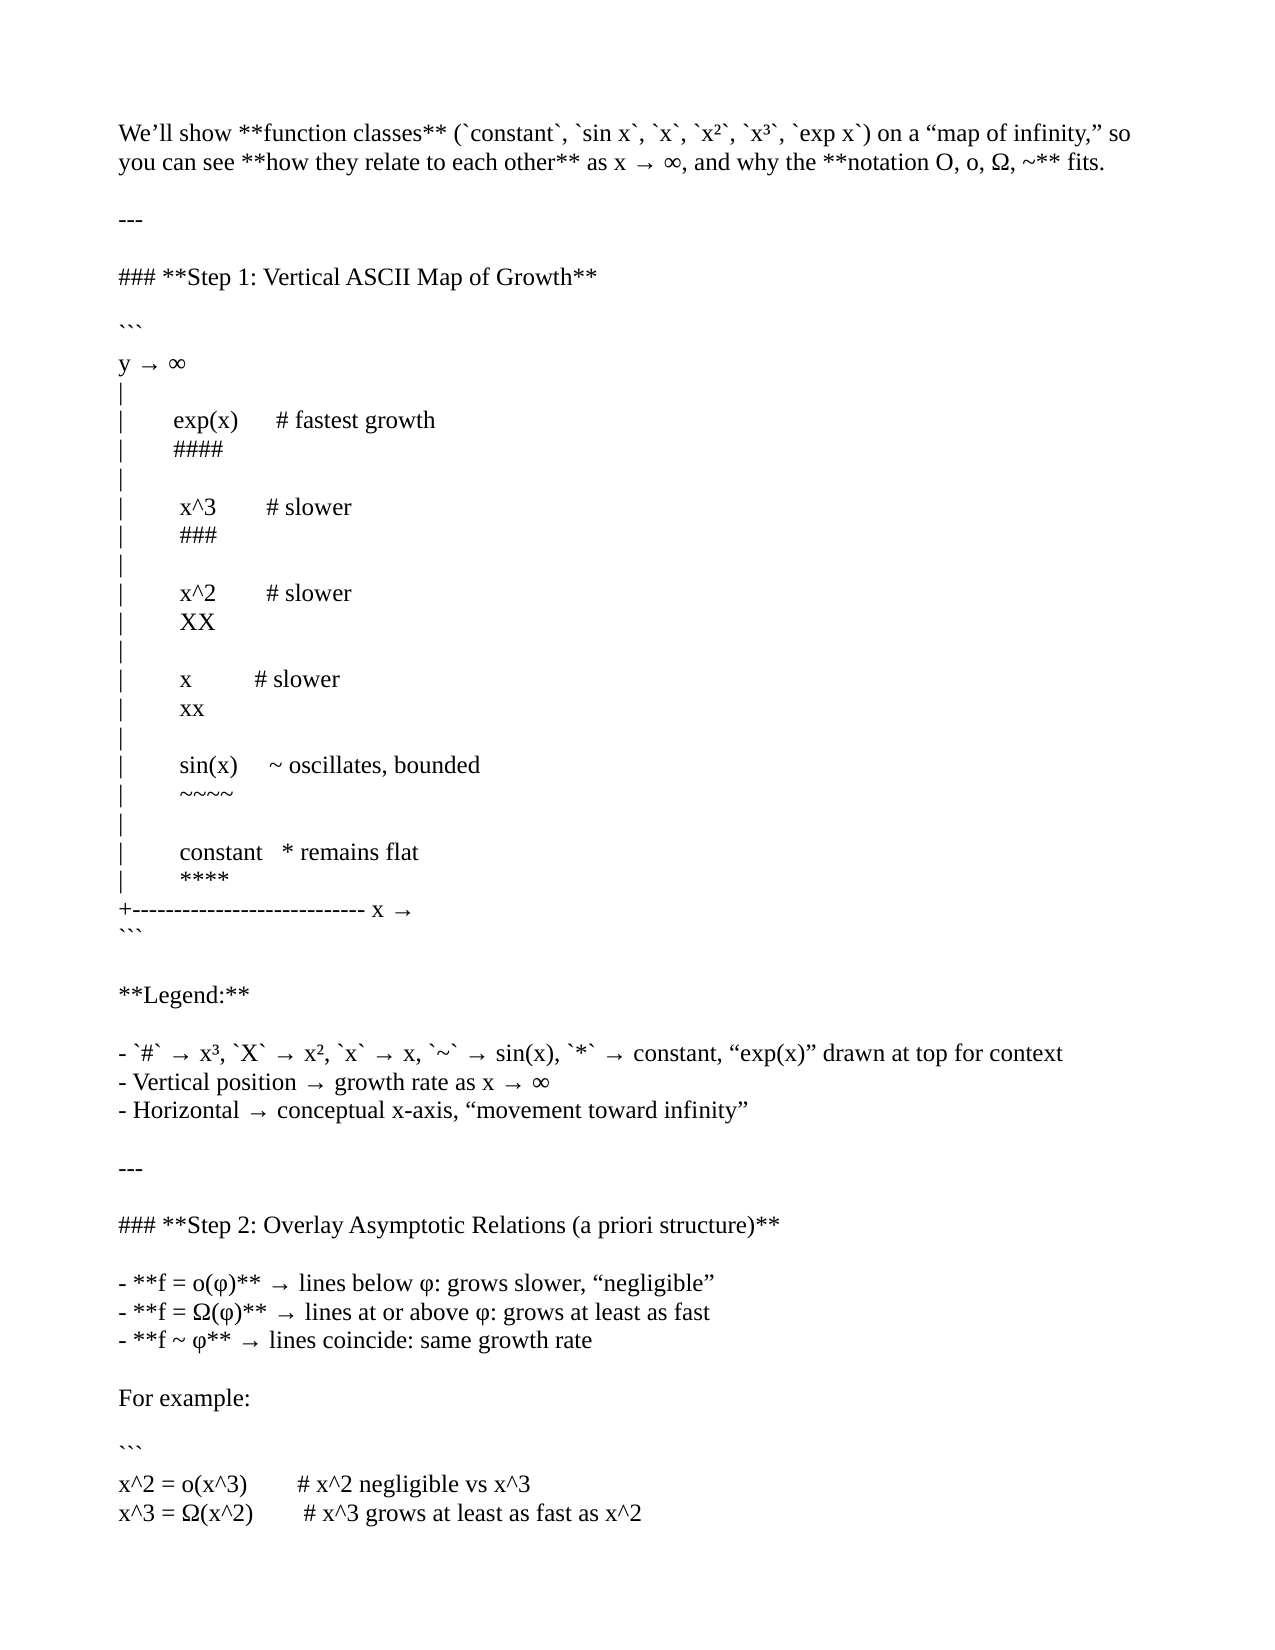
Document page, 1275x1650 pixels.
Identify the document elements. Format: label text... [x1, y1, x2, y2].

text | x^2 # slower [118, 578, 1157, 607]
text | constant * remains flat [118, 837, 1157, 866]
text | [118, 549, 1157, 578]
text - Vertical position → growth rate as x → ∞ [118, 1067, 1157, 1096]
text ``` [118, 923, 1157, 952]
text ### **Step 1: Vertical ASCII Map of Growth** [118, 262, 1157, 291]
text +---------------------------- x → [118, 894, 1157, 923]
text x^2 = o(x^3) # x^2 negligible vs x^3 [118, 1469, 1157, 1498]
text - `#` → x³, `X` → x², `x` → x, `~` → sin(x), `*` → constant, “exp(x)” drawn at top for context [118, 1038, 1157, 1067]
text - **f = o(φ)** → lines below φ: grows slower, “negligible” [118, 1268, 1157, 1297]
text | ### [118, 521, 1157, 549]
text | exp(x) # fastest growth [118, 406, 1157, 434]
text | sin(x) ~ oscillates, bounded [118, 751, 1157, 779]
text - Horizontal → conceptual x-axis, “movement toward infinity” [118, 1096, 1157, 1124]
text | x^3 # slower [118, 492, 1157, 521]
text x^3 = Ω(x^2) # x^3 grows at least as fast as x^2 [118, 1498, 1157, 1527]
text | **** [118, 866, 1157, 894]
text For example: [118, 1383, 1157, 1412]
text - **f = Ω(φ)** → lines at or above φ: grows at least as fast [118, 1297, 1157, 1326]
text | [118, 722, 1157, 751]
text We’ll show **function classes** (`constant`, `sin x`, `x`, `x²`, `x³`, `exp x`) on a “map of infinity,” so you can see **how they relate to each other** as x → ∞, and why the **notation O, o, Ω, ~** fits. [118, 118, 1157, 176]
text - **f ~ φ** → lines coincide: same growth rate [118, 1326, 1157, 1354]
text --- [118, 204, 1157, 233]
text | xx [118, 693, 1157, 722]
text ### **Step 2: Overlay Asymptotic Relations (a priori structure)** [118, 1211, 1157, 1239]
text ``` [118, 1441, 1157, 1469]
text y → ∞ [118, 348, 1157, 377]
text | ~~~~ [118, 779, 1157, 808]
text | x # slower [118, 664, 1157, 693]
text ``` [118, 319, 1157, 348]
text | XX [118, 607, 1157, 636]
text | [118, 636, 1157, 664]
text | #### [118, 434, 1157, 463]
text | [118, 808, 1157, 837]
text | [118, 463, 1157, 492]
text --- [118, 1153, 1157, 1182]
text | [118, 377, 1157, 406]
text **Legend:** [118, 981, 1157, 1009]
